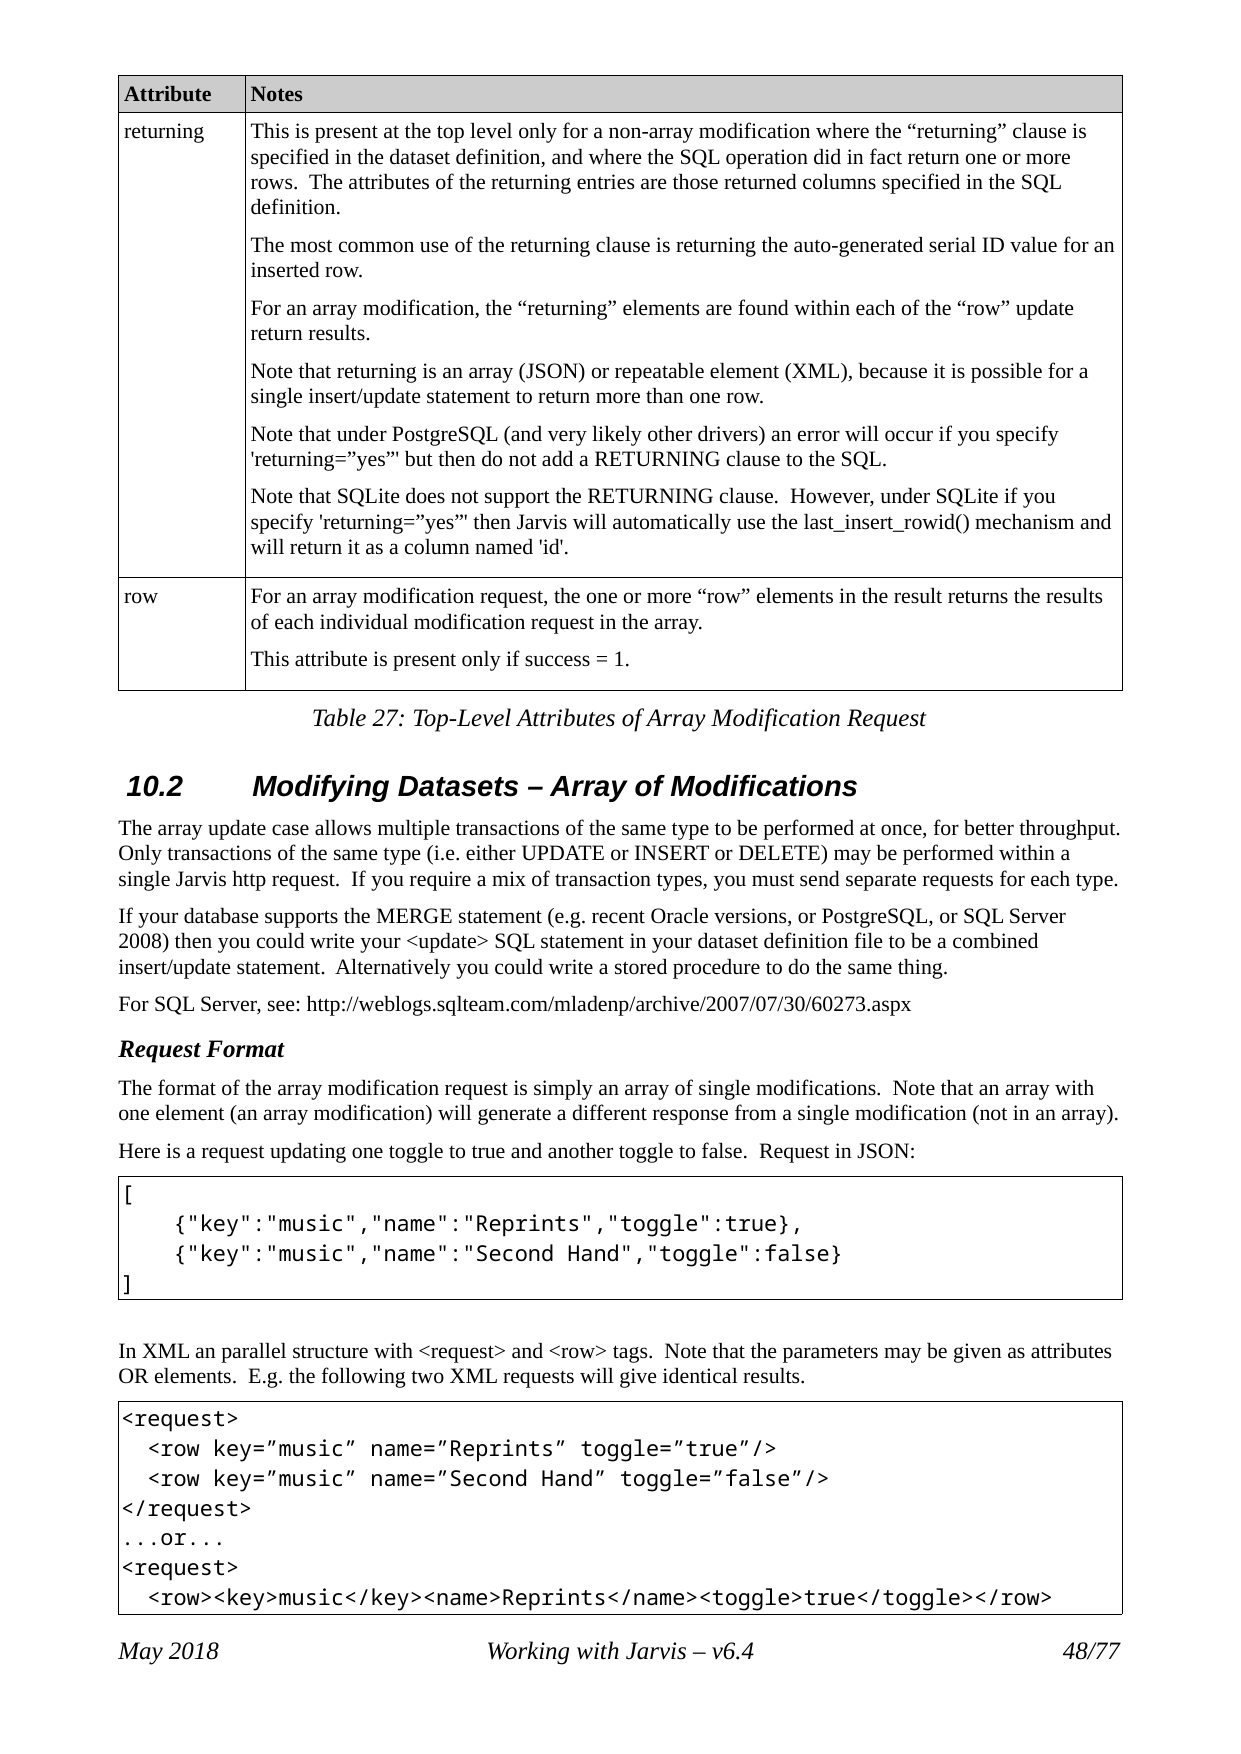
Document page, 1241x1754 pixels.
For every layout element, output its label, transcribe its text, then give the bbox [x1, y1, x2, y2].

text The format of the array modification request is simply an array of single modifications. Note that an array with one element (an array modification) will generate a different response from a single modification (not in an array). [118, 1075, 1122, 1125]
text Table 27: Top-Level Attributes of Array Modification Request [118, 703, 1122, 732]
text If your database supports the MERGE statement (e.g. recent Oracle versions, or PostgreSQL, or SQL Server 2008) then you could write your <update> SQL statement in your dataset definition file to be a combined insert/update statement. Alternatively you could write a stored procedure to do the same thing. [118, 903, 1122, 979]
text The array update case allows multiple transactions of the same type to be performed at once, for better throughput. Only transactions of the same type (i.e. either UPDATE or INSERT or DELETE) may be performed within a single Jarvis http request. If you require a mix of transaction types, you must send separate requests for each type. [118, 815, 1122, 891]
text <row key=”music” name=”Reprints” toggle=”true”/> [119, 1430, 1122, 1460]
text Here is a request updating one toggle to true and another toggle to false. Request in JSON: [118, 1138, 1122, 1163]
subtitle Modifying Datasets – Array of Modifications [118, 769, 1122, 803]
text <request> [119, 1549, 1122, 1579]
text <row><key>music</key><name>Reprints</name><toggle>true</toggle></row> [119, 1579, 1122, 1614]
table_header Notes [246, 76, 1122, 112]
text In XML an parallel structure with <request> and <row> tags. Note that the parameters may be given as attributes OR elements. E.g. the following two XML requests will give identical results. [118, 1338, 1122, 1388]
table_cell row [119, 578, 245, 690]
text {"key":"music","name":"Reprints","toggle":true}, [119, 1205, 1122, 1235]
text ...or... [119, 1520, 1122, 1549]
subtitle Request Format [118, 1034, 1122, 1063]
table_cell returning [119, 113, 245, 577]
text ] [119, 1265, 1122, 1299]
text [ [119, 1177, 1122, 1205]
table_cell This is present at the top level only for a non-array modification where the “returning” clause is specified in the dataset definition, and where the SQL operation did in fact return one or more rows. The attributes of the returning entries are those returned columns specified in the SQL definition. The most common use of the returning clause is returning the auto-generated serial ID value for an inserted row. For an array modification, the “returning” elements are found within each of the “row” update return results. Note that returning is an array (JSON) or repeatable element (XML), because it is possible for a single insert/update statement to return more than one row. Note that under PostgreSQL (and very likely other drivers) an error will occur if you specify 'returning=”yes”' but then do not add a RETURNING clause to the SQL. Note that SQLite does not support the RETURNING clause. However, under SQLite if you specify 'returning=”yes”' then Jarvis will automatically use the last_insert_rowid() mechanism and will return it as a column named 'id'. [246, 113, 1122, 577]
table_cell For an array modification request, the one or more “row” elements in the result returns the results of each individual modification request in the array. This attribute is present only if success = 1. [246, 578, 1122, 690]
text <row key=”music” name=”Second Hand” toggle=”false”/> [119, 1460, 1122, 1490]
text <request> [119, 1402, 1122, 1430]
text For SQL Server, see: http://weblogs.sqlteam.com/mladenp/archive/2007/07/30/60273.aspx [118, 991, 1122, 1017]
table_header Attribute [119, 76, 245, 112]
text </request> [119, 1490, 1122, 1520]
text {"key":"music","name":"Second Hand","toggle":false} [119, 1235, 1122, 1265]
